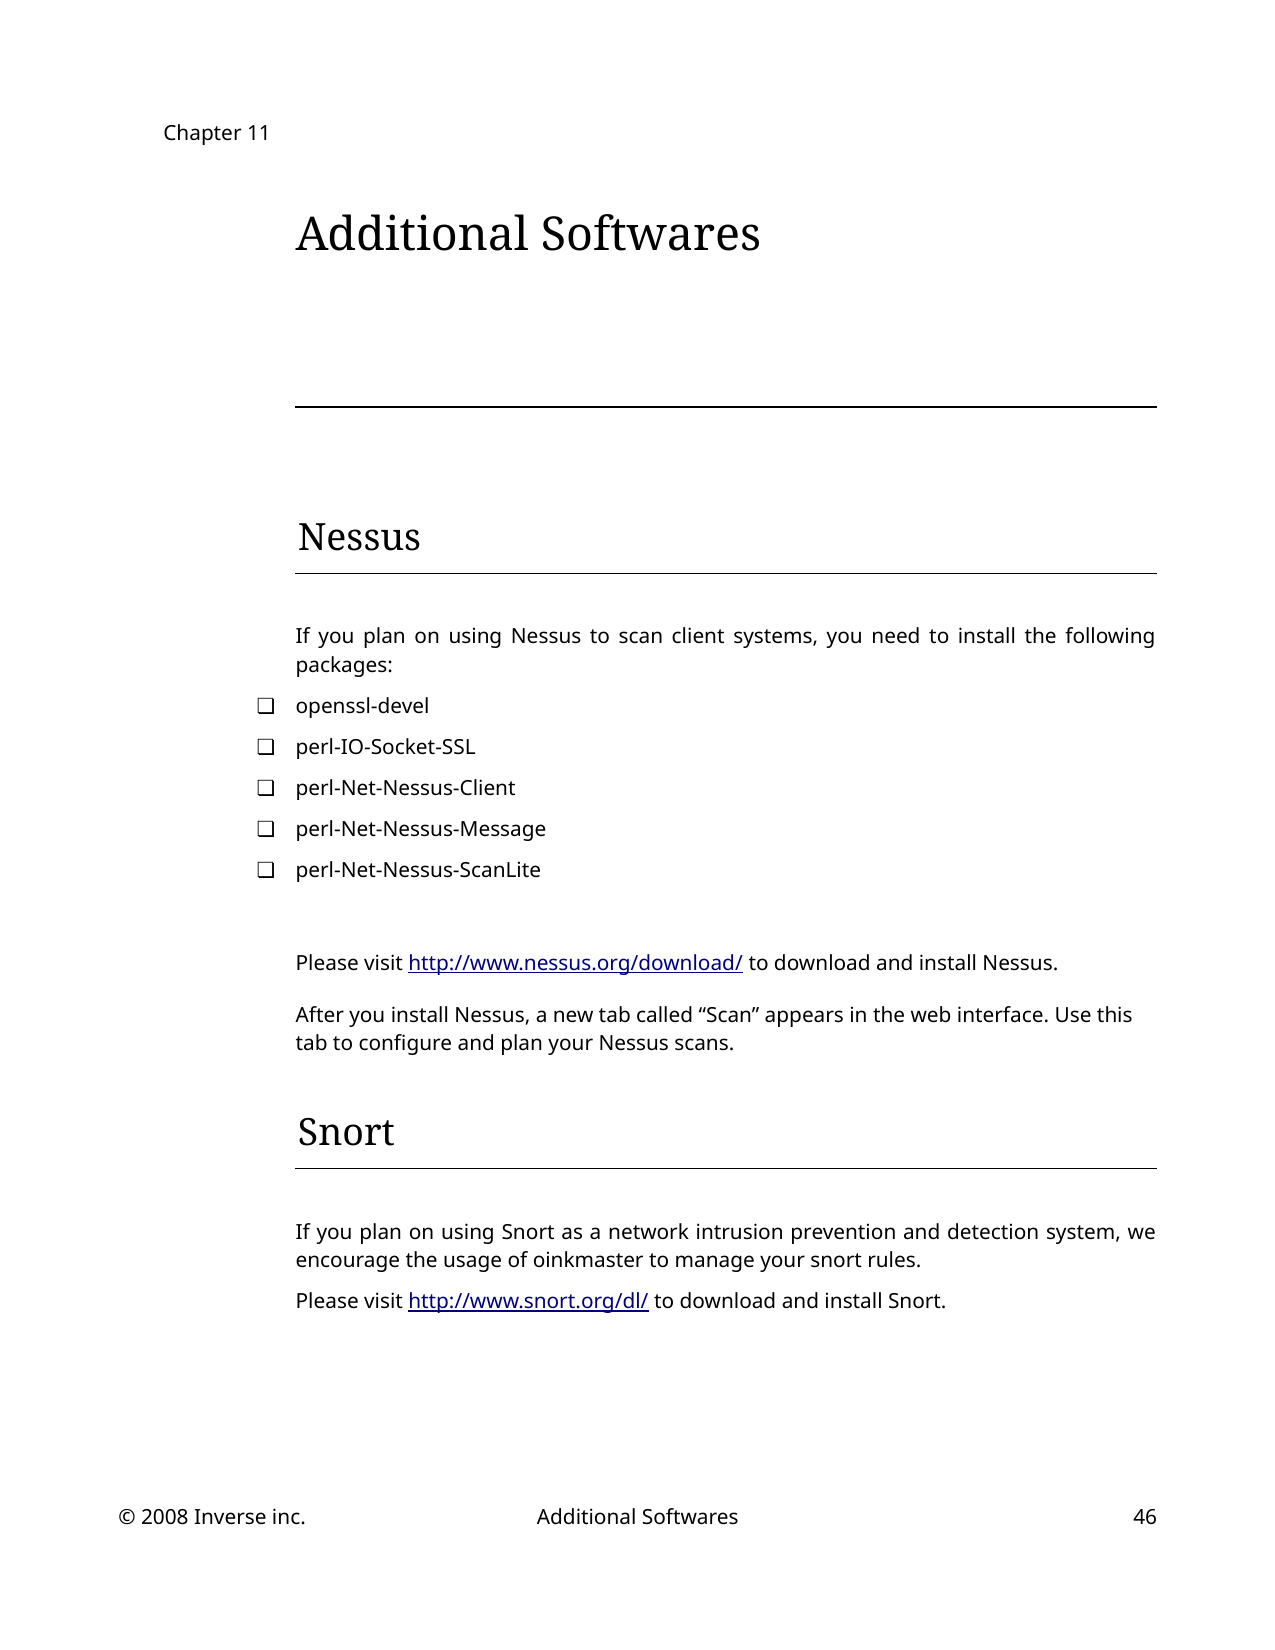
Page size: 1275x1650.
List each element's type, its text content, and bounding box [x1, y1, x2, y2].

subtitle Additional Softwares [295, 201, 1157, 406]
text Please visit http://www.nessus.org/download/ to download and install Nessus. [295, 948, 1157, 976]
text Please visit http://www.snort.org/dl/ to download and install Snort. [295, 1286, 1157, 1314]
text After you install Nessus, a new tab called “Scan” appears in the web interface. Use this tab to configure and plan your Nessus scans. [295, 1000, 1157, 1057]
list ❏ perl-Net-Nessus-ScanLite [256, 855, 1157, 883]
text If you plan on using Snort as a network intrusion prevention and detection system, we encourage the usage of oinkmaster to manage your snort rules. [295, 1217, 1157, 1274]
subtitle Nessus [295, 510, 1157, 573]
subtitle Snort [295, 1105, 1157, 1168]
text If you plan on using Nessus to scan client systems, you need to install the following packages: [295, 622, 1157, 678]
list ❏ openssl-devel [256, 691, 1157, 719]
list ❏ perl-Net-Nessus-Client [256, 773, 1157, 801]
list ❏ perl-IO-Socket-SSL [256, 732, 1157, 760]
list ❏ perl-Net-Nessus-Message [256, 814, 1157, 842]
